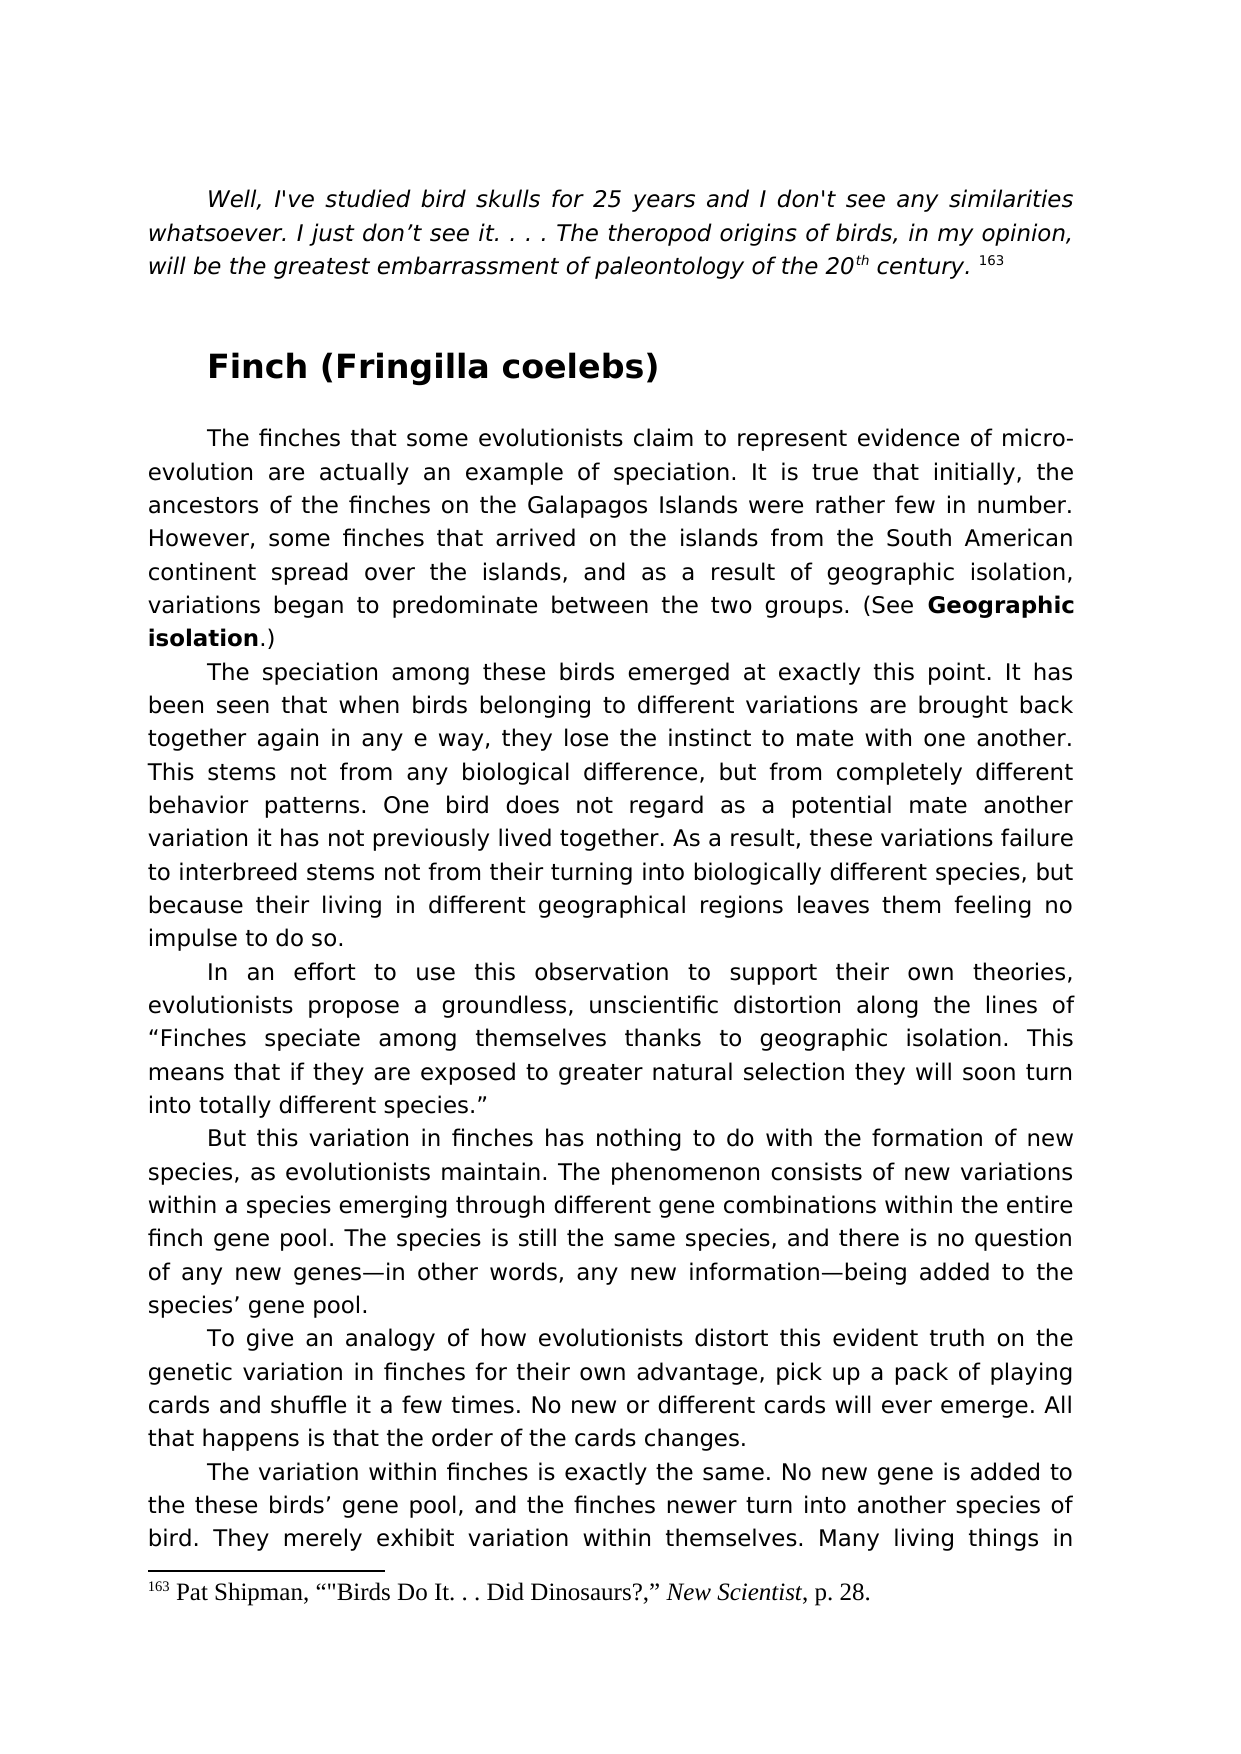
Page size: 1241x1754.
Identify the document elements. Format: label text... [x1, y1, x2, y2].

text To give an analogy of how evolutionists distort this evident truth on the genetic variation in finches for their own advantage, pick up a pack of playing cards and shuffle it a few times. No new or different cards will ever emerge. All that happens is that the order of the cards changes. [148, 1320, 1075, 1453]
text In an effort to use this observation to support their own theories, evolutionists propose a groundless, unscientific distortion along the lines of “Finches speciate among themselves thanks to geographic isolation. This means that if they are exposed to greater natural selection they will soon turn into totally different species.” [148, 953, 1075, 1120]
text Well, I've studied bird skulls for 25 years and I don't see any similarities whatsoever. I just don’t see it. . . . The theropod origins of birds, in my opinion, will be the greatest embarrassment of paleontology of the 20th century. [148, 181, 1075, 281]
text Finch (Fringilla coelebs) [148, 348, 1075, 387]
text The finches that some evolutionists claim to represent evidence of micro-evolution are actually an example of speciation. It is true that initially, the ancestors of the finches on the Galapagos Islands were rather few in number. However, some finches that arrived on the islands from the South American continent spread over the islands, and as a result of geographic isolation, variations began to predominate between the two groups. (See Geographic isolation.) [148, 420, 1075, 653]
text Pat Shipman, “"Birds Do It. . . Did Dinosaurs?,” New Scientist, p. 28. [148, 1577, 1092, 1606]
text But this variation in finches has nothing to do with the formation of new species, as evolutionists maintain. The phenomenon consists of new variations within a species emerging through different gene combinations within the entire finch gene pool. The species is still the same species, and there is no question of any new genes—in other words, any new information—being added to the species’ gene pool. [148, 1120, 1075, 1320]
text The variation within finches is exactly the same. No new gene is added to the these birds’ gene pool, and the finches newer turn into another species of bird. They merely exhibit variation within themselves. Many living things in [148, 1453, 1075, 1553]
text The speciation among these birds emerged at exactly this point. It has been seen that when birds belonging to different variations are brought back together again in any e way, they lose the instinct to mate with one another. This stems not from any biological difference, but from completely different behavior patterns. One bird does not regard as a potential mate another variation it has not previously lived together. As a result, these variations failure to interbreed stems not from their turning into biologically different species, but because their living in different geographical regions leaves them feeling no impulse to do so. [148, 653, 1075, 953]
